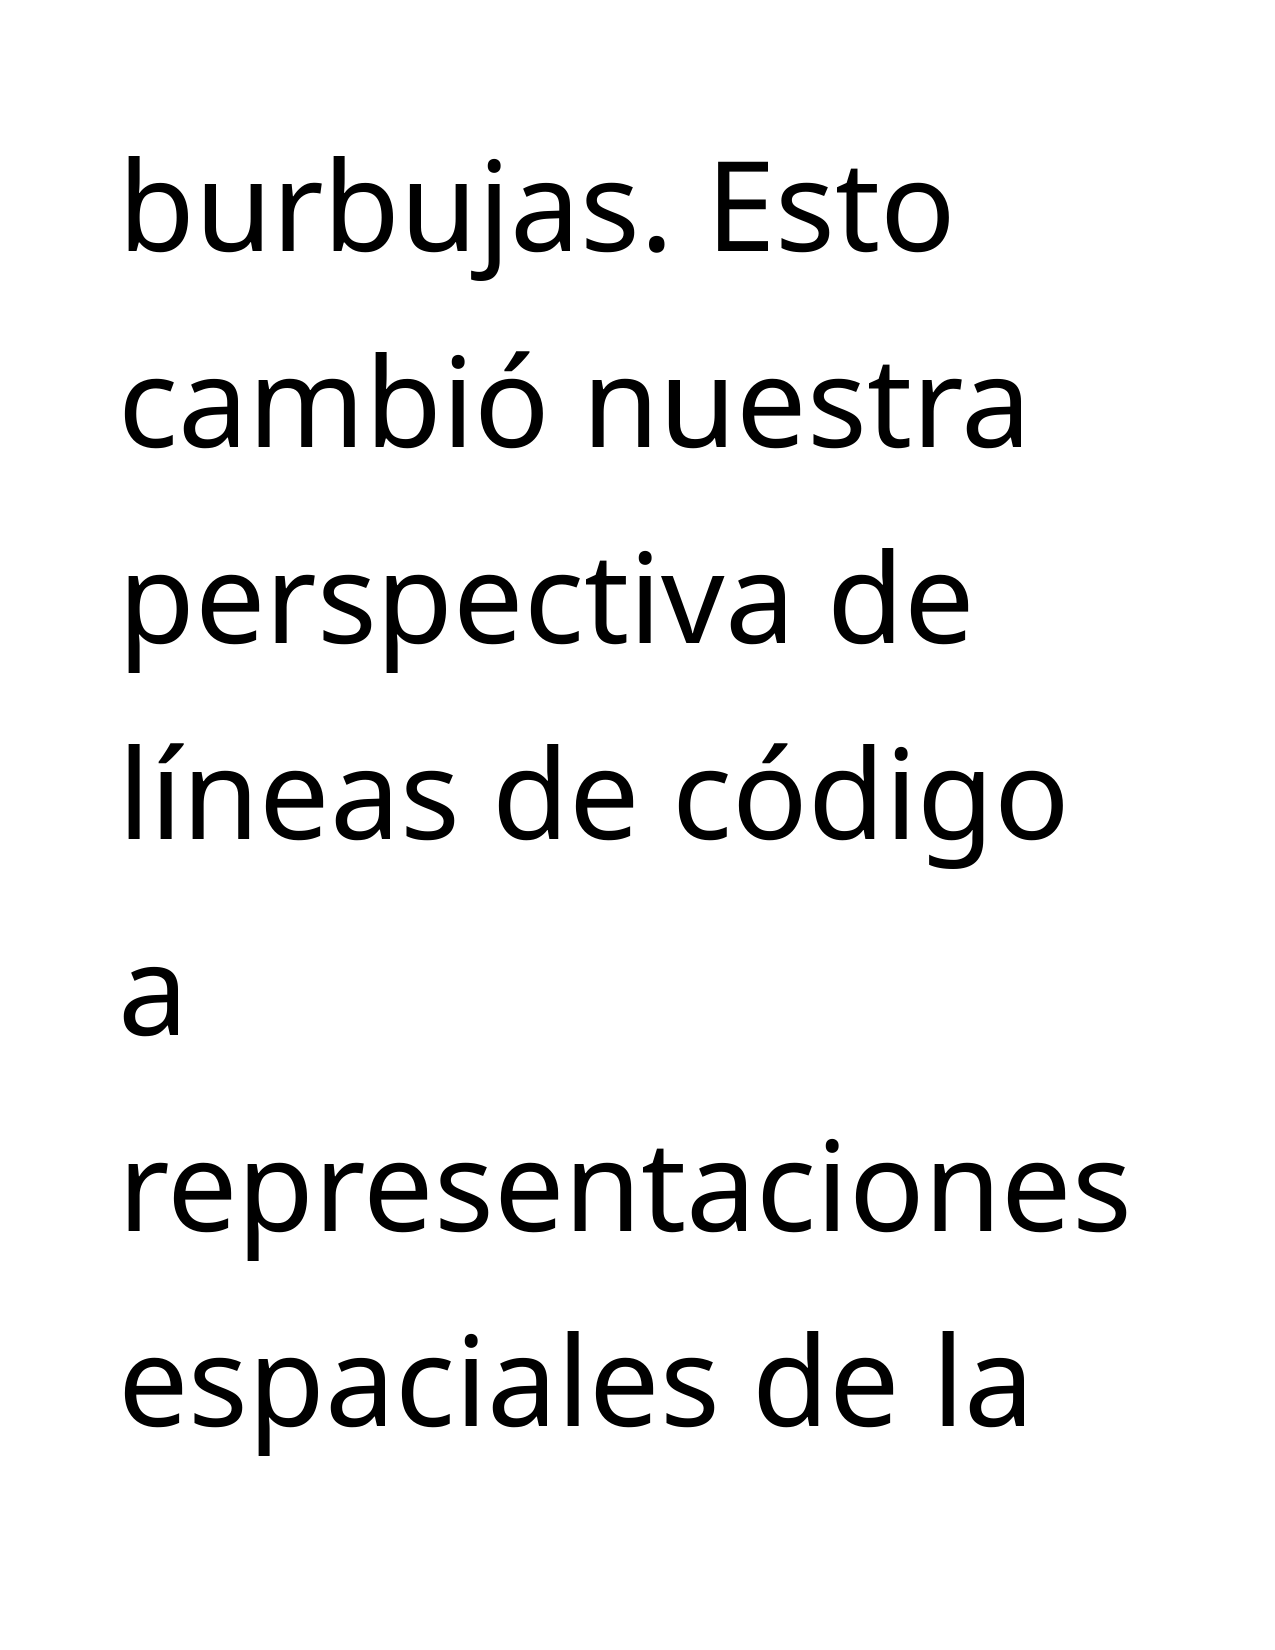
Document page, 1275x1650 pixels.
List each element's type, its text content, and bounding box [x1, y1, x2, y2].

text burbujas. Esto cambió nuestra perspectiva de líneas de código a representaciones espaciales de la [118, 118, 1157, 1463]
